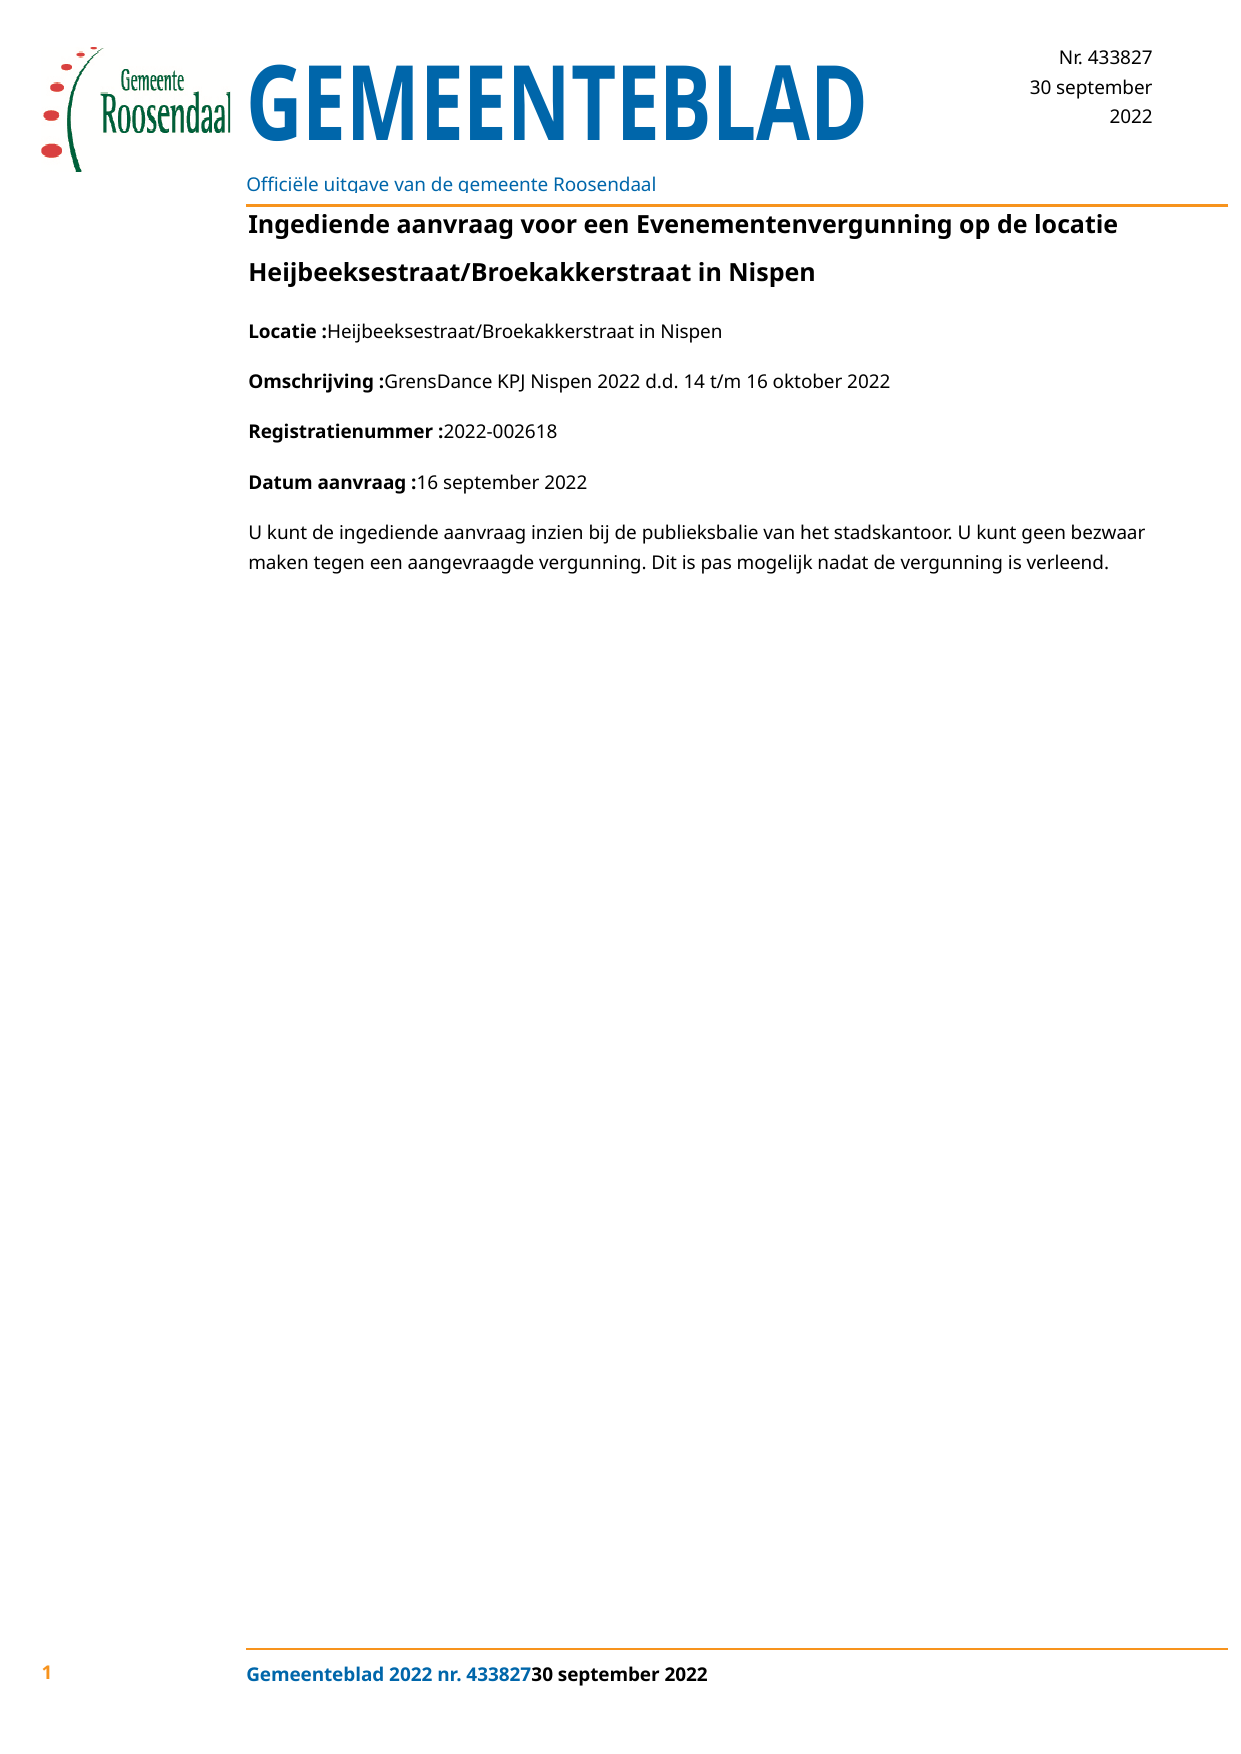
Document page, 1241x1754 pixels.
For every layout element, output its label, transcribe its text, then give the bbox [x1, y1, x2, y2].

text U kunt de ingediende aanvraag inzien bij de publieksbalie van het stadskantoor. U kunt geen bezwaar maken tegen een aangevraagde vergunning. Dit is pas mogelijk nadat de vergunning is verleend. [248, 519, 1152, 575]
text Ingediende aanvraag voor een Evenementenvergunning op de locatie Heijbeeksestraat/Broekakkerstraat in Nispen [248, 207, 1152, 288]
text Locatie :Heijbeeksestraat/Broekakkerstraat in Nispen [248, 318, 1152, 344]
picture [41, 47, 231, 172]
text Omschrijving :GrensDance KPJ Nispen 2022 d.d. 14 t/m 16 oktober 2022 [248, 368, 1152, 394]
text Registratienummer :2022-002618 [248, 419, 1152, 444]
text Datum aanvraag :16 september 2022 [248, 469, 1152, 495]
